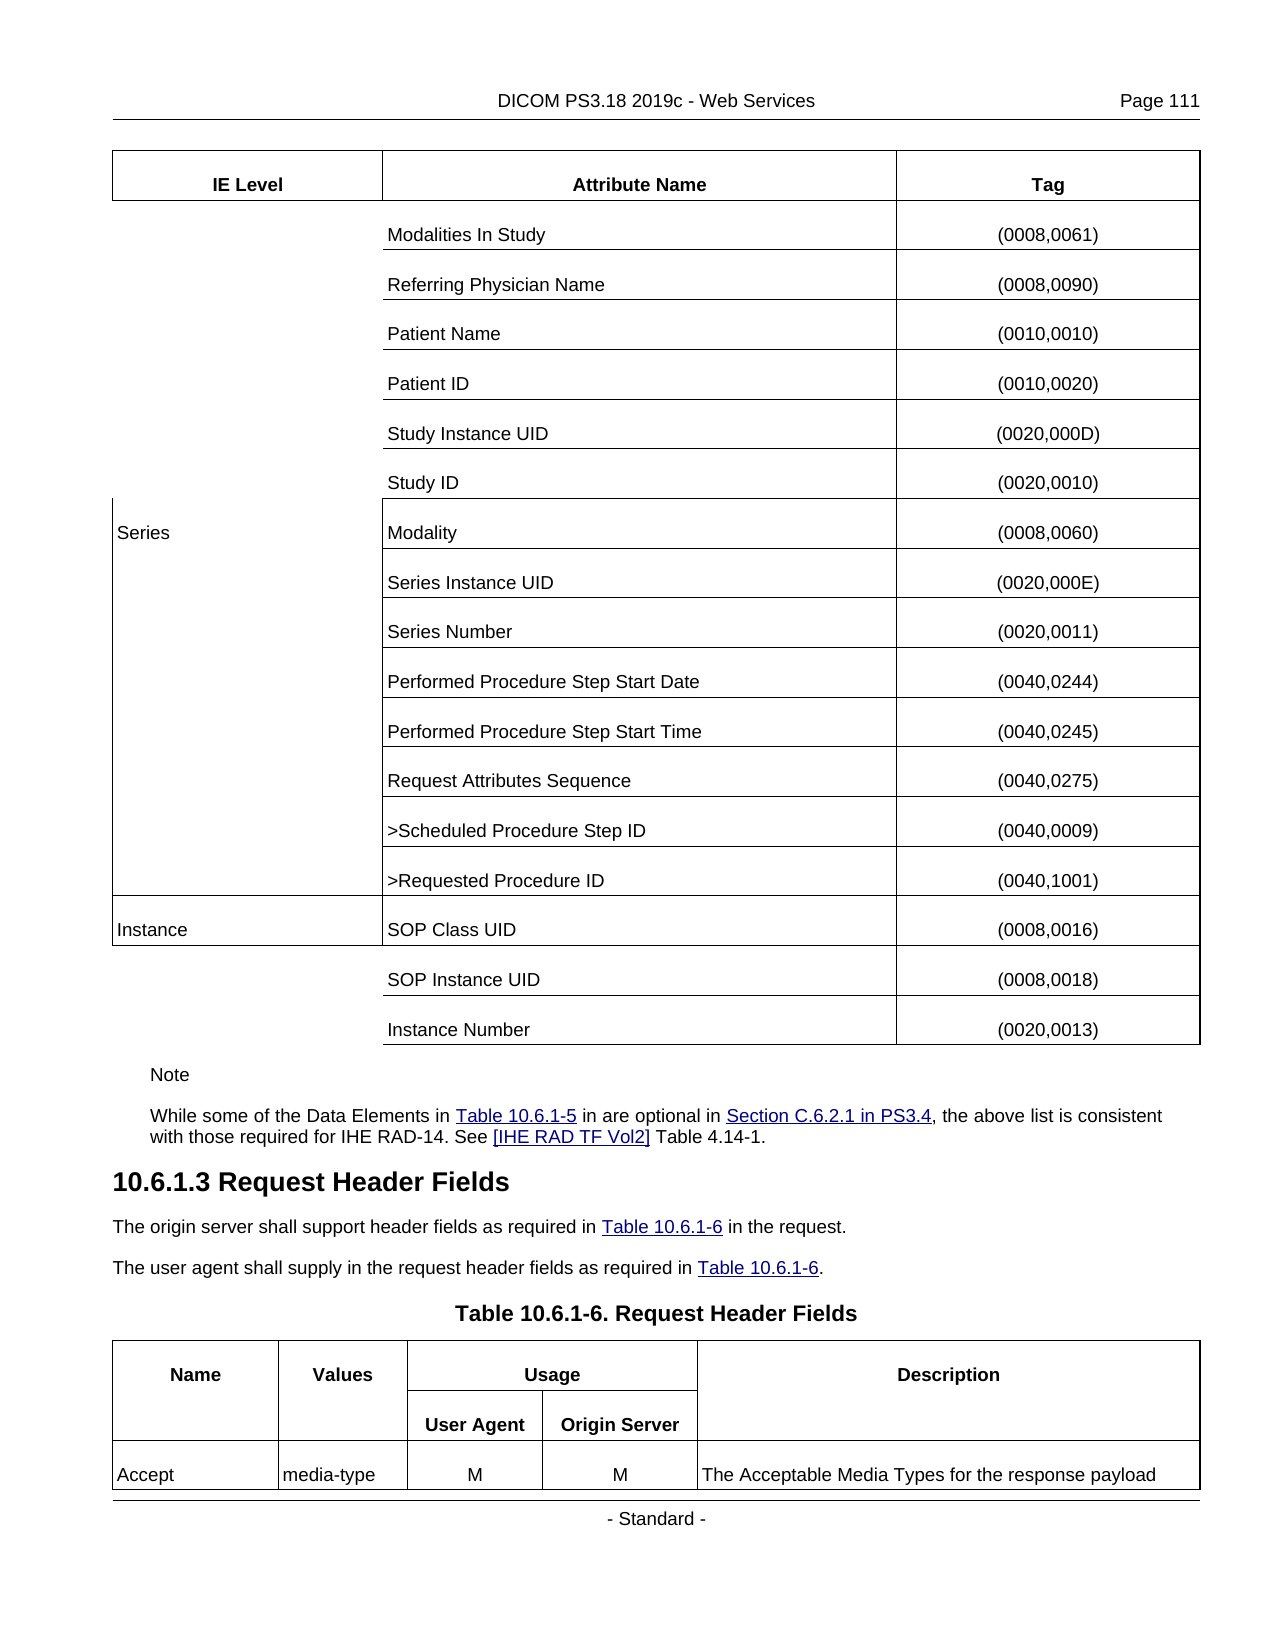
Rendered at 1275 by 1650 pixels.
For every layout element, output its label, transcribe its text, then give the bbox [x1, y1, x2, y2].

table_cell Origin Server [543, 1391, 697, 1439]
table_cell >Scheduled Procedure Step ID [383, 797, 896, 846]
table_cell (0008,0061) [897, 201, 1199, 249]
table_cell Study ID [383, 449, 896, 498]
table_cell (0040,1001) [897, 847, 1199, 895]
table_cell SOP Instance UID [383, 946, 896, 995]
table_cell Accept [113, 1441, 278, 1489]
table_cell media-type [279, 1441, 407, 1489]
table_header Name [113, 1341, 278, 1439]
table_cell (0008,0018) [897, 946, 1199, 995]
text Note [150, 1064, 1162, 1086]
table_cell >Requested Procedure ID [383, 847, 896, 895]
table_cell Instance [113, 896, 382, 945]
table_cell Performed Procedure Step Start Date [383, 648, 896, 697]
table_cell (0008,0016) [897, 896, 1199, 945]
table_cell (0040,0275) [897, 747, 1199, 796]
table_cell (0020,0011) [897, 598, 1199, 647]
table_cell Series [113, 498, 382, 895]
table_cell SOP Class UID [383, 896, 896, 945]
table_header Usage [408, 1341, 697, 1390]
table_cell Instance Number [383, 996, 896, 1044]
text While some of the Data Elements in Table 10.6.1-5 in are optional in Section C.6.2.1 in PS3.4, the above list is consistent with those required for IHE RAD-14. See [IHE RAD TF Vol2] Table 4.14-1. [150, 1104, 1162, 1148]
text The user agent shall supply in the request header fields as required in Table 10.6.1-6. [112, 1257, 1200, 1278]
table_cell M [408, 1441, 542, 1489]
text The origin server shall support header fields as required in Table 10.6.1-6 in the request. [112, 1216, 1200, 1238]
table_cell Performed Procedure Step Start Time [383, 698, 896, 746]
table_cell (0020,000D) [897, 400, 1199, 448]
table_cell Series Number [383, 598, 896, 647]
table_cell (0020,0013) [897, 996, 1199, 1044]
table_header IE Level [113, 151, 382, 200]
table_cell (0010,0020) [897, 350, 1199, 398]
table_header Tag [897, 151, 1199, 200]
table_cell (0020,000E) [897, 549, 1199, 597]
table_cell (0040,0009) [897, 797, 1199, 846]
table_cell Request Attributes Sequence [383, 747, 896, 796]
table_cell Modality [383, 499, 896, 547]
table_cell (0010,0010) [897, 300, 1199, 349]
table_header Description [698, 1341, 1199, 1439]
table_cell (0040,0245) [897, 698, 1199, 746]
text Table 10.6.1-6. Request Header Fields [112, 1301, 1200, 1327]
table_cell Patient ID [383, 350, 896, 398]
table_cell Referring Physician Name [383, 250, 896, 299]
table_header Attribute Name [383, 151, 896, 200]
table_cell Modalities In Study [383, 201, 896, 249]
table_cell M [543, 1441, 697, 1489]
table_cell Study Instance UID [383, 400, 896, 448]
table_cell (0040,0244) [897, 648, 1199, 697]
table_cell (0020,0010) [897, 449, 1199, 498]
table_cell (0008,0090) [897, 250, 1199, 299]
table_cell User Agent [408, 1391, 542, 1439]
table_header Values [279, 1341, 407, 1439]
table_cell Patient Name [383, 300, 896, 349]
table_cell The Acceptable Media Types for the response payload [698, 1441, 1199, 1489]
table_cell Series Instance UID [383, 549, 896, 597]
table_cell (0008,0060) [897, 499, 1199, 547]
text 10.6.1.3 Request Header Fields [112, 1166, 1200, 1198]
